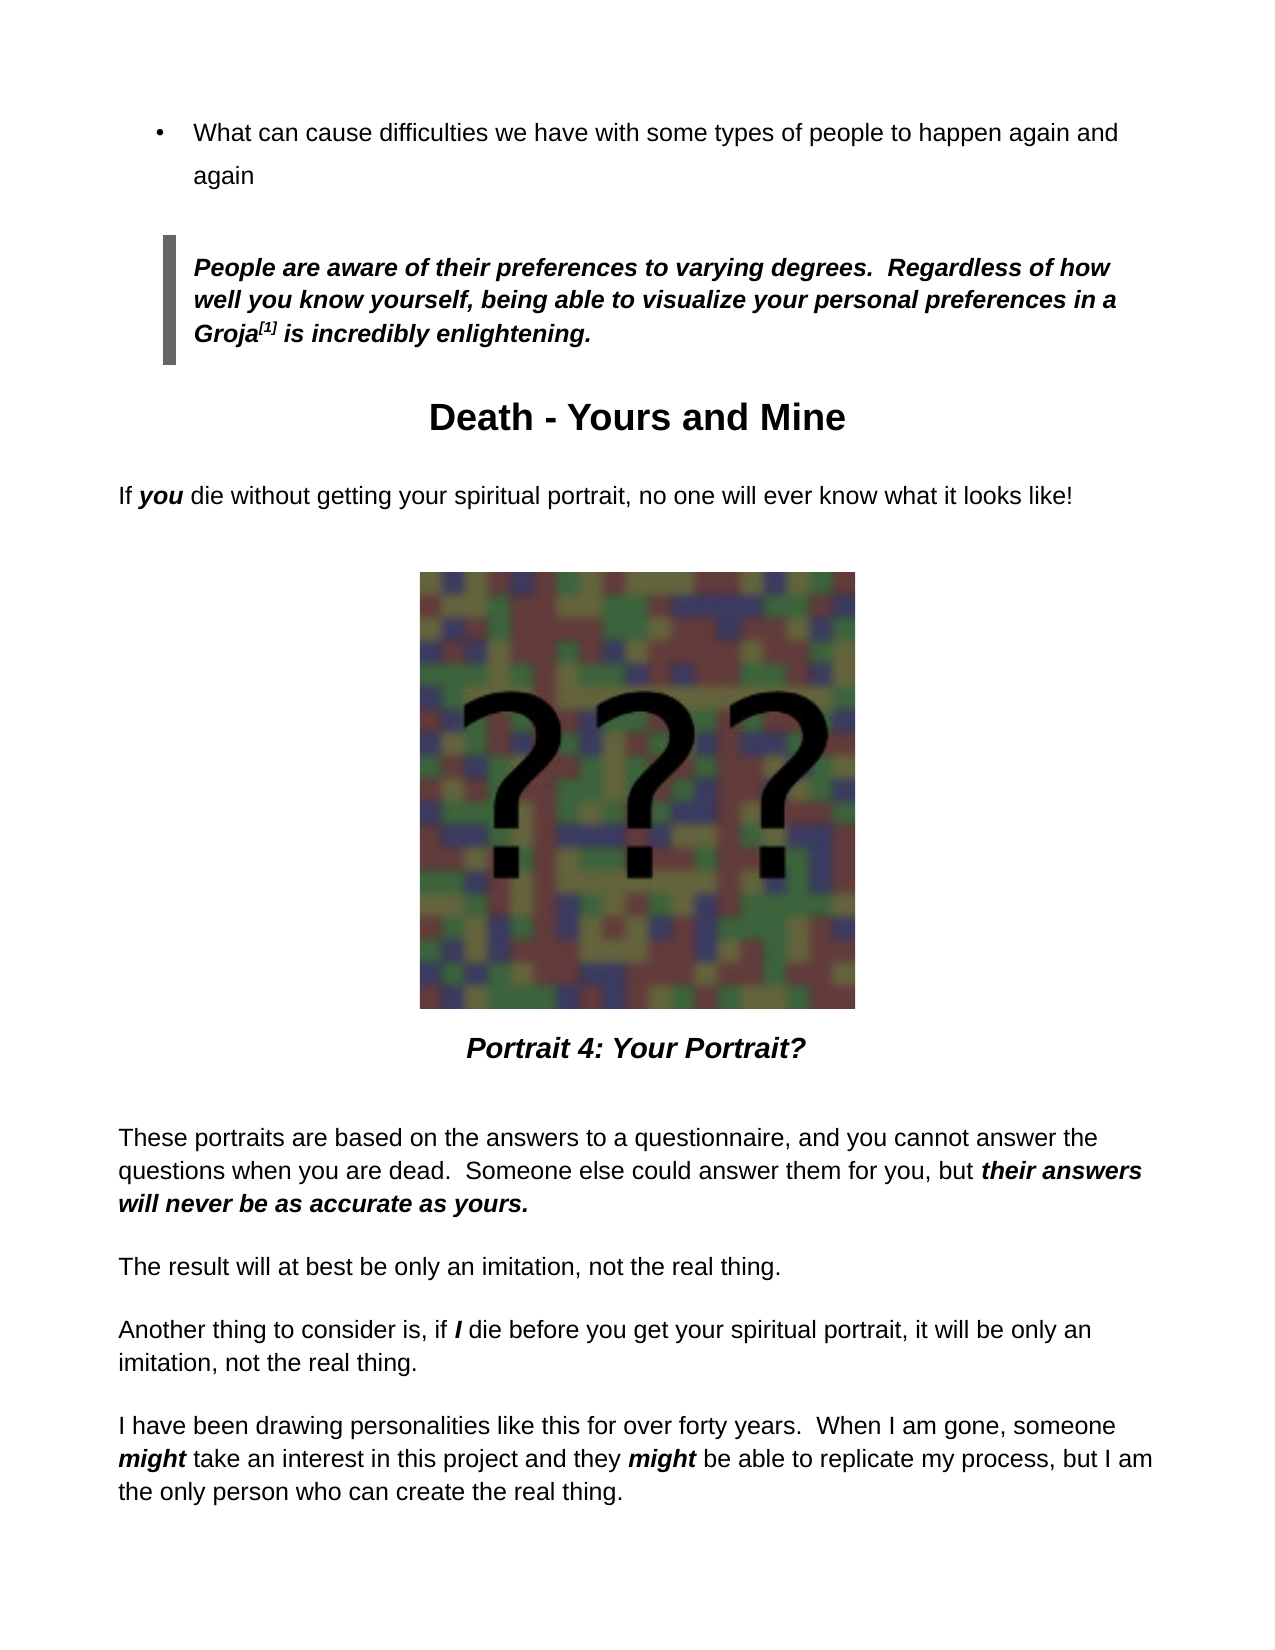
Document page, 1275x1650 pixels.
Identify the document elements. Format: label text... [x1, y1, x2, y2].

text These portraits are based on the answers to a questionnaire, and you cannot answer the questions when you are dead. Someone else could answer them for you, but their answers will never be as accurate as yours. [118, 1123, 1157, 1218]
text If you die without getting your spiritual portrait, no one will ever know what it looks like! [118, 481, 1157, 509]
text Another thing to consider is, if I die before you get your spiritual portrait, it will be only an imitation, not the real thing. [118, 1315, 1157, 1377]
text I have been drawing personalities like this for over forty years. When I am gone, someone might take an interest in this project and they might be able to replicate my process, but I am the only person who can create the real thing. [118, 1411, 1157, 1506]
subtitle Death - Yours and Mine [118, 394, 1157, 438]
text People are aware of their preferences to varying degrees. Regardless of how well you know yourself, being able to visualize your personal preferences in a Groja[1] is incredibly enlightening. [163, 234, 1157, 365]
text The result will at best be only an imitation, not the real thing. [118, 1252, 1157, 1281]
text Portrait 4: Your Portrait? [420, 1009, 855, 1064]
list What can cause difficulties we have with some types of people to happen again and again [156, 118, 1157, 190]
picture [419, 572, 856, 1009]
